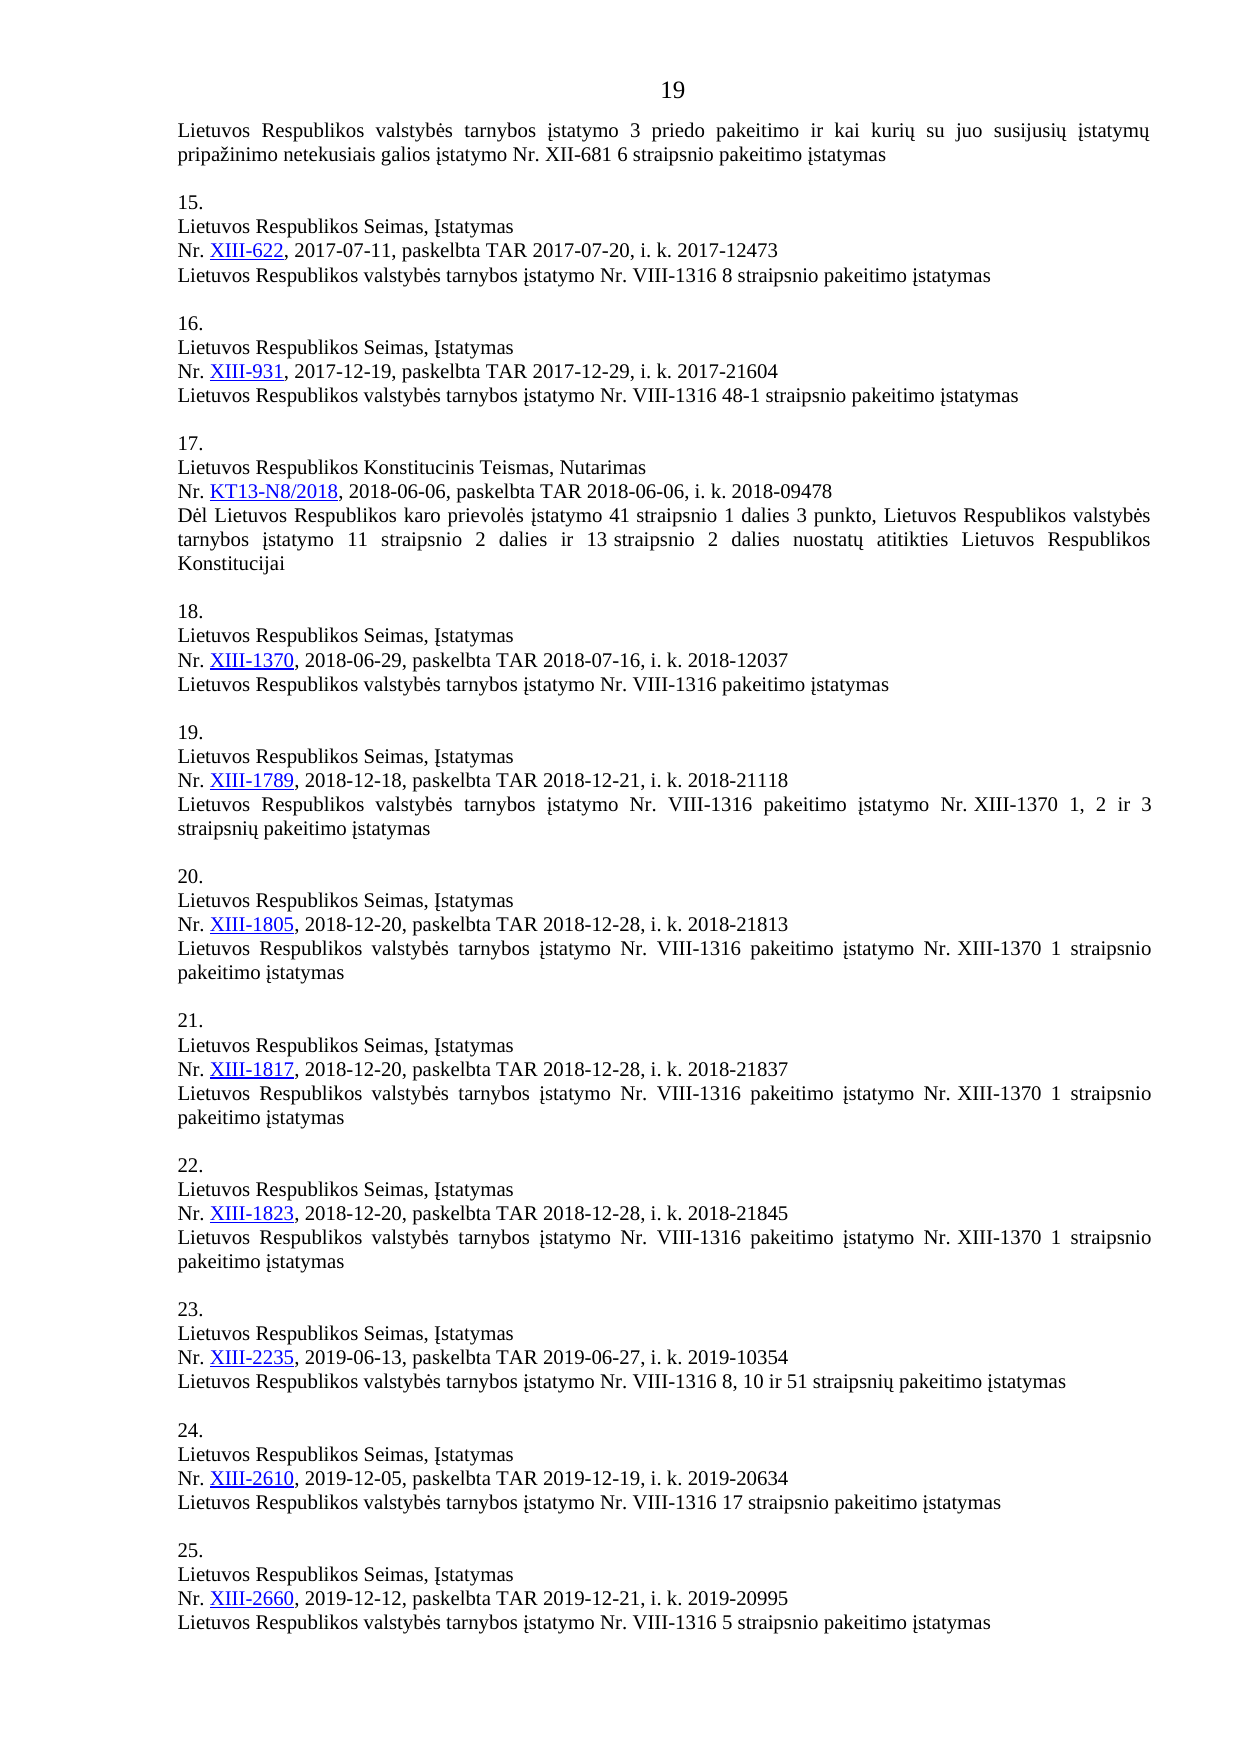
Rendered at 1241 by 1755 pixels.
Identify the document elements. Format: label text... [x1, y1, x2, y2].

text Lietuvos Respublikos valstybės tarnybos įstatymo Nr. VIII-1316 17 straipsnio pakeitimo įstatymas [177, 1490, 1152, 1514]
text Nr. XIII-1789, 2018-12-18, paskelbta TAR 2018-12-21, i. k. 2018-21118 [177, 768, 1152, 792]
text 15. [177, 190, 1152, 214]
text Lietuvos Respublikos Seimas, Įstatymas [177, 1032, 1152, 1057]
text 24. [177, 1417, 1152, 1442]
text Nr. XIII-931, 2017-12-19, paskelbta TAR 2017-12-29, i. k. 2017-21604 [177, 359, 1152, 383]
text Lietuvos Respublikos valstybės tarnybos įstatymo Nr. VIII-1316 pakeitimo įstatymas [177, 672, 1152, 696]
text Lietuvos Respublikos valstybės tarnybos įstatymo Nr. VIII-1316 pakeitimo įstatymo Nr. XIII-1370 1 straipsnio pakeitimo įstatymas [177, 936, 1152, 984]
text 25. [177, 1538, 1152, 1562]
text Lietuvos Respublikos valstybės tarnybos įstatymo Nr. VIII-1316 48-1 straipsnio pakeitimo įstatymas [177, 383, 1152, 407]
text Lietuvos Respublikos Seimas, Įstatymas [177, 623, 1152, 647]
text Lietuvos Respublikos Seimas, Įstatymas [177, 1321, 1152, 1345]
text Nr. XIII-1805, 2018-12-20, paskelbta TAR 2018-12-28, i. k. 2018-21813 [177, 912, 1152, 936]
text Nr. KT13-N8/2018, 2018-06-06, paskelbta TAR 2018-06-06, i. k. 2018-09478 [177, 479, 1152, 503]
text 19. [177, 720, 1152, 744]
text Lietuvos Respublikos Konstitucinis Teismas, Nutarimas [177, 455, 1152, 479]
text Lietuvos Respublikos Seimas, Įstatymas [177, 744, 1152, 768]
text Lietuvos Respublikos valstybės tarnybos įstatymo Nr. VIII-1316 8 straipsnio pakeitimo įstatymas [177, 262, 1152, 287]
text Nr. XIII-1817, 2018-12-20, paskelbta TAR 2018-12-28, i. k. 2018-21837 [177, 1057, 1152, 1081]
text 23. [177, 1297, 1152, 1321]
text Nr. XIII-2235, 2019-06-13, paskelbta TAR 2019-06-27, i. k. 2019-10354 [177, 1345, 1152, 1369]
text Nr. XIII-2660, 2019-12-12, paskelbta TAR 2019-12-21, i. k. 2019-20995 [177, 1586, 1152, 1610]
text Lietuvos Respublikos Seimas, Įstatymas [177, 888, 1152, 912]
text 20. [177, 864, 1152, 888]
text Lietuvos Respublikos Seimas, Įstatymas [177, 1177, 1152, 1201]
text Lietuvos Respublikos valstybės tarnybos įstatymo 3 priedo pakeitimo ir kai kurių su juo susijusių įstatymų pripažinimo netekusiais galios įstatymo Nr. XII-681 6 straipsnio pakeitimo įstatymas [177, 118, 1152, 166]
text Lietuvos Respublikos valstybės tarnybos įstatymo Nr. VIII-1316 pakeitimo įstatymo Nr. XIII-1370 1, 2 ir 3 straipsnių pakeitimo įstatymas [177, 792, 1152, 840]
text Lietuvos Respublikos valstybės tarnybos įstatymo Nr. VIII-1316 pakeitimo įstatymo Nr. XIII-1370 1 straipsnio pakeitimo įstatymas [177, 1081, 1152, 1129]
text Lietuvos Respublikos Seimas, Įstatymas [177, 1442, 1152, 1466]
text Nr. XIII-622, 2017-07-11, paskelbta TAR 2017-07-20, i. k. 2017-12473 [177, 238, 1152, 262]
text Dėl Lietuvos Respublikos karo prievolės įstatymo 41 straipsnio 1 dalies 3 punkto, Lietuvos Respublikos valstybės tarnybos įstatymo 11 straipsnio 2 dalies ir 13 straipsnio 2 dalies nuostatų atitikties Lietuvos Respublikos Konstitucijai [177, 503, 1152, 575]
text 21. [177, 1008, 1152, 1032]
text Lietuvos Respublikos Seimas, Įstatymas [177, 1562, 1152, 1586]
text Nr. XIII-1823, 2018-12-20, paskelbta TAR 2018-12-28, i. k. 2018-21845 [177, 1201, 1152, 1225]
text 18. [177, 599, 1152, 623]
text 16. [177, 311, 1152, 335]
text Lietuvos Respublikos Seimas, Įstatymas [177, 214, 1152, 238]
text Lietuvos Respublikos valstybės tarnybos įstatymo Nr. VIII-1316 5 straipsnio pakeitimo įstatymas [177, 1610, 1152, 1634]
text Lietuvos Respublikos Seimas, Įstatymas [177, 335, 1152, 359]
text Nr. XIII-2610, 2019-12-05, paskelbta TAR 2019-12-19, i. k. 2019-20634 [177, 1466, 1152, 1490]
text Lietuvos Respublikos valstybės tarnybos įstatymo Nr. VIII-1316 pakeitimo įstatymo Nr. XIII-1370 1 straipsnio pakeitimo įstatymas [177, 1225, 1152, 1273]
text Nr. XIII-1370, 2018-06-29, paskelbta TAR 2018-07-16, i. k. 2018-12037 [177, 647, 1152, 672]
text 17. [177, 431, 1152, 455]
text Lietuvos Respublikos valstybės tarnybos įstatymo Nr. VIII-1316 8, 10 ir 51 straipsnių pakeitimo įstatymas [177, 1369, 1152, 1393]
text 22. [177, 1153, 1152, 1177]
